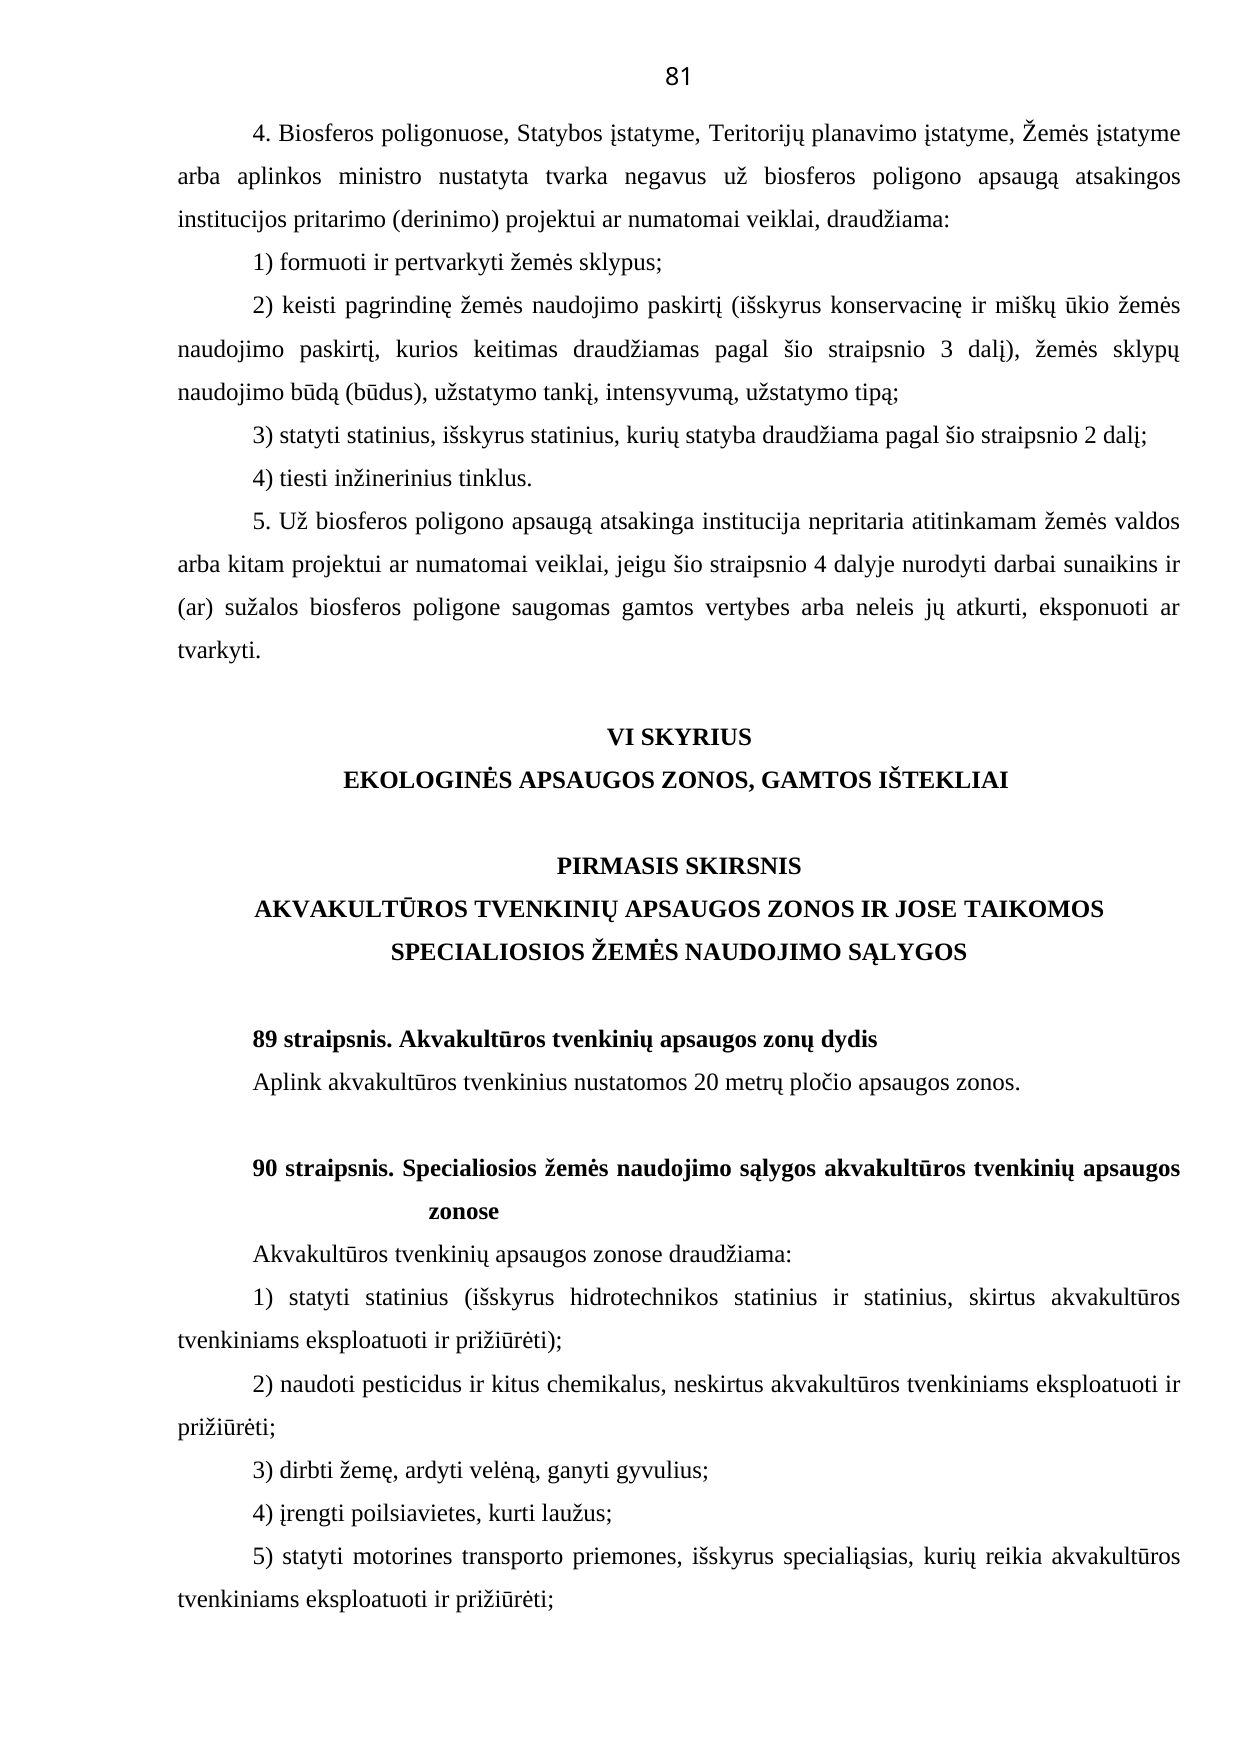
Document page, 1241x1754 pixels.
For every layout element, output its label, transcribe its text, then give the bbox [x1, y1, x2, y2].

text EKOLOGINĖS APSAUGOS ZONOS, GAMTOS IŠTEKLIAI [177, 765, 1181, 794]
text Aplink akvakultūros tvenkinius nustatomos 20 metrų pločio apsaugos zonos. [177, 1067, 1181, 1096]
text PIRMASIS SKIRSNIS [177, 851, 1181, 880]
text 2) naudoti pesticidus ir kitus chemikalus, neskirtus akvakultūros tvenkiniams eksploatuoti ir prižiūrėti; [177, 1369, 1181, 1441]
text 2) keisti pagrindinę žemės naudojimo paskirtį (išskyrus konservacinę ir miškų ūkio žemės naudojimo paskirtį, kurios keitimas draudžiamas pagal šio straipsnio 3 dalį), žemės sklypų naudojimo būdą (būdus), užstatymo tankį, intensyvumą, užstatymo tipą; [177, 291, 1181, 406]
text 4) įrengti poilsiavietes, kurti laužus; [177, 1498, 1181, 1527]
text 3) statyti statinius, išskyrus statinius, kurių statyba draudžiama pagal šio straipsnio 2 dalį; [177, 420, 1181, 449]
text 5. Už biosferos poligono apsaugą atsakinga institucija nepritaria atitinkamam žemės valdos arba kitam projektui ar numatomai veiklai, jeigu šio straipsnio 4 dalyje nurodyti darbai sunaikins ir (ar) sužalos biosferos poligone saugomas gamtos vertybes arba neleis jų atkurti, eksponuoti ar tvarkyti. [177, 506, 1181, 664]
text 3) dirbti žemę, ardyti velėną, ganyti gyvulius; [177, 1455, 1181, 1484]
text 1) statyti statinius (išskyrus hidrotechnikos statinius ir statinius, skirtus akvakultūros tvenkiniams eksploatuoti ir prižiūrėti); [177, 1282, 1181, 1354]
text 4. Biosferos poligonuose, Statybos įstatyme, Teritorijų planavimo įstatyme, Žemės įstatyme arba aplinkos ministro nustatyta tvarka negavus už biosferos poligono apsaugą atsakingos institucijos pritarimo (derinimo) projektui ar numatomai veiklai, draudžiama: [177, 118, 1181, 233]
text 5) statyti motorines transporto priemones, išskyrus specialiąsias, kurių reikia akvakultūros tvenkiniams eksploatuoti ir prižiūrėti; [177, 1541, 1181, 1613]
text 89 straipsnis. Akvakultūros tvenkinių apsaugos zonų dydis [177, 1024, 1181, 1052]
text 90 straipsnis. Specialiosios žemės naudojimo sąlygos akvakultūros tvenkinių apsaugos zonose [252, 1153, 1181, 1225]
text 1) formuoti ir pertvarkyti žemės sklypus; [177, 247, 1181, 276]
text 4) tiesti inžinerinius tinklus. [177, 463, 1181, 492]
text VI SKYRIUS [177, 722, 1181, 751]
text Akvakultūros tvenkinių apsaugos zonose draudžiama: [177, 1239, 1181, 1268]
text AKVAKULTŪROS TVENKINIŲ APSAUGOS ZONOS IR JOSE TAIKOMOS SPECIALIOSIOS ŽEMĖS NAUDOJIMO SĄLYGOS [177, 894, 1181, 966]
